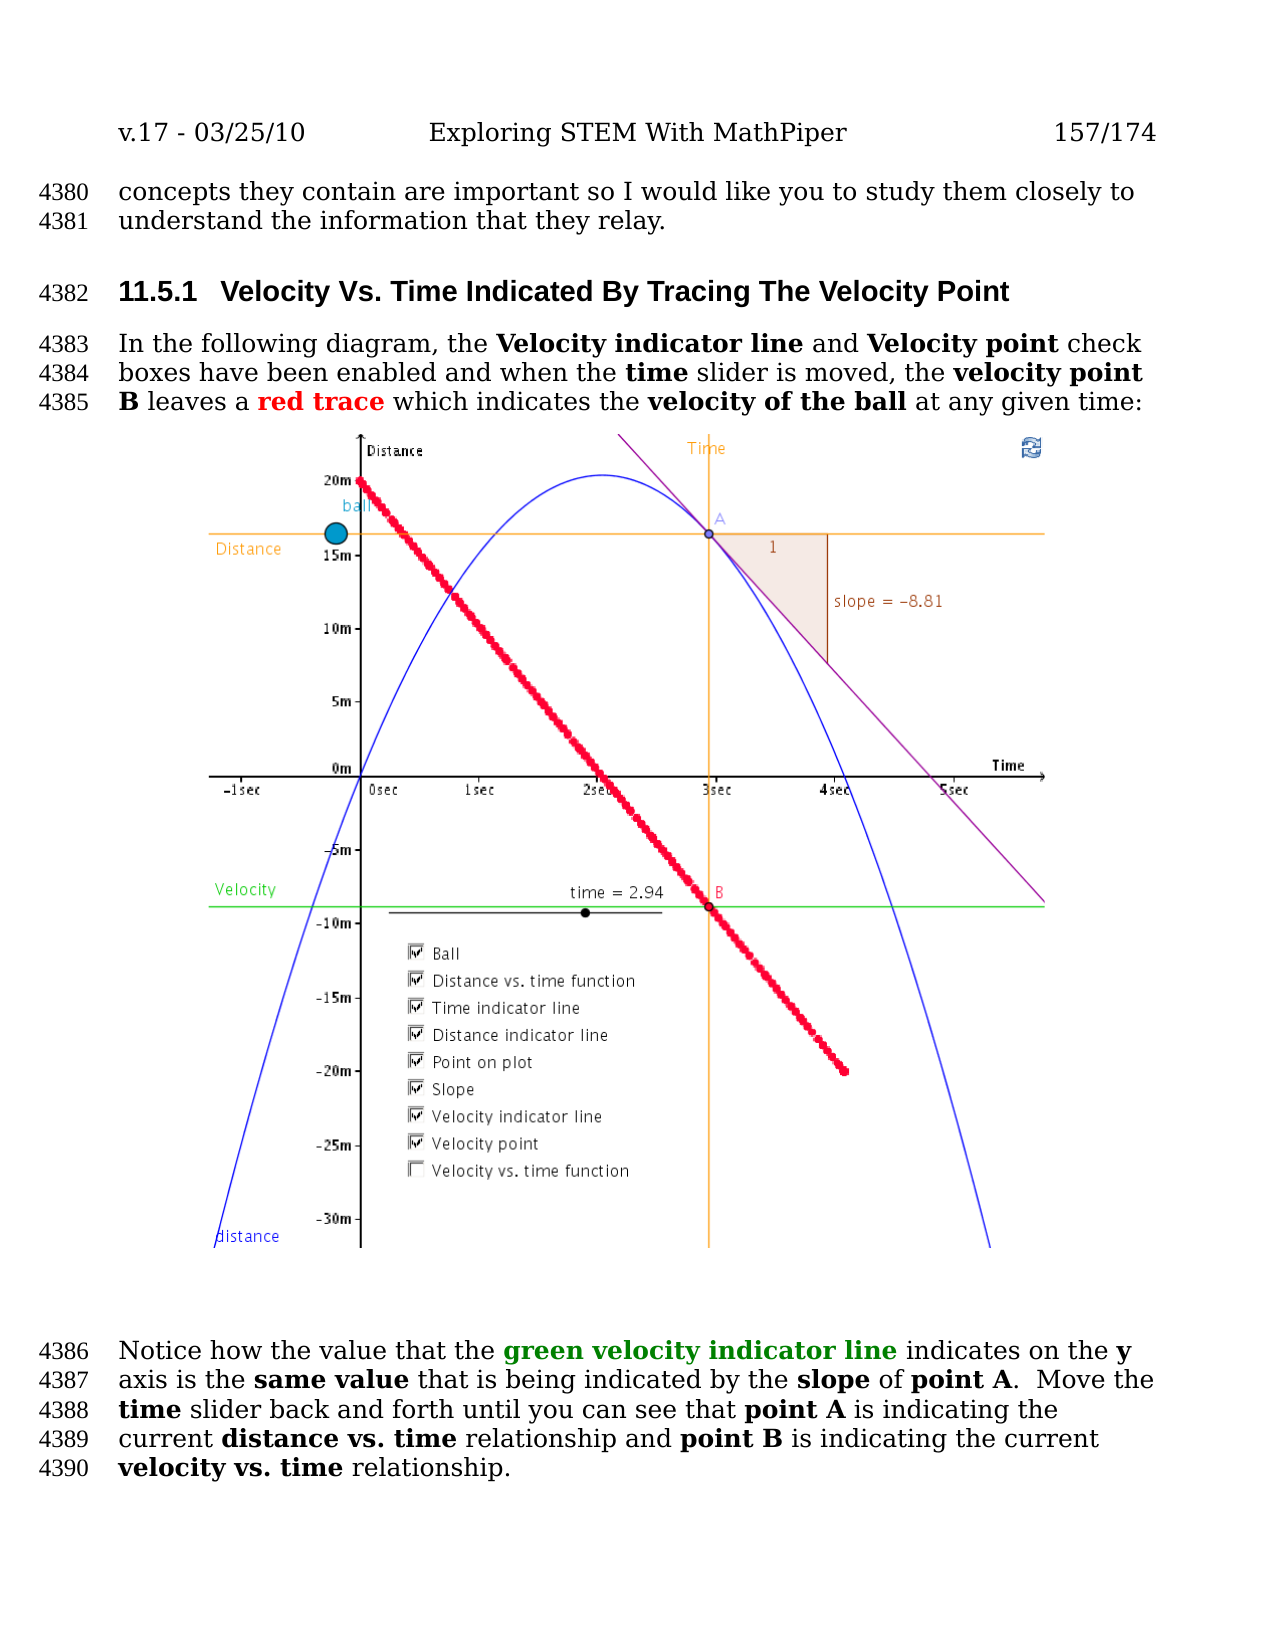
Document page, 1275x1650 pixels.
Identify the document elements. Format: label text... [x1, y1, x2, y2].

text Notice how the value that the green velocity indicator line indicates on the y axis is the same value that is being indicated by the slope of point A. Move the time slider back and forth until you can see that point A is indicating the current distance vs. time relationship and point B is indicating the current velocity vs. time relationship. [118, 1336, 1157, 1483]
picture [208, 434, 1045, 1248]
subtitle Velocity Vs. Time Indicated By Tracing The Velocity Point [118, 274, 1157, 308]
text In the following diagram, the Velocity indicator line and Velocity point check boxes have been enabled and when the time slider is moved, the velocity point B leaves a red trace which indicates the velocity of the ball at any given time: [118, 329, 1157, 417]
text concepts they contain are important so I would like you to study them closely to understand the information that they relay. [118, 177, 1157, 235]
